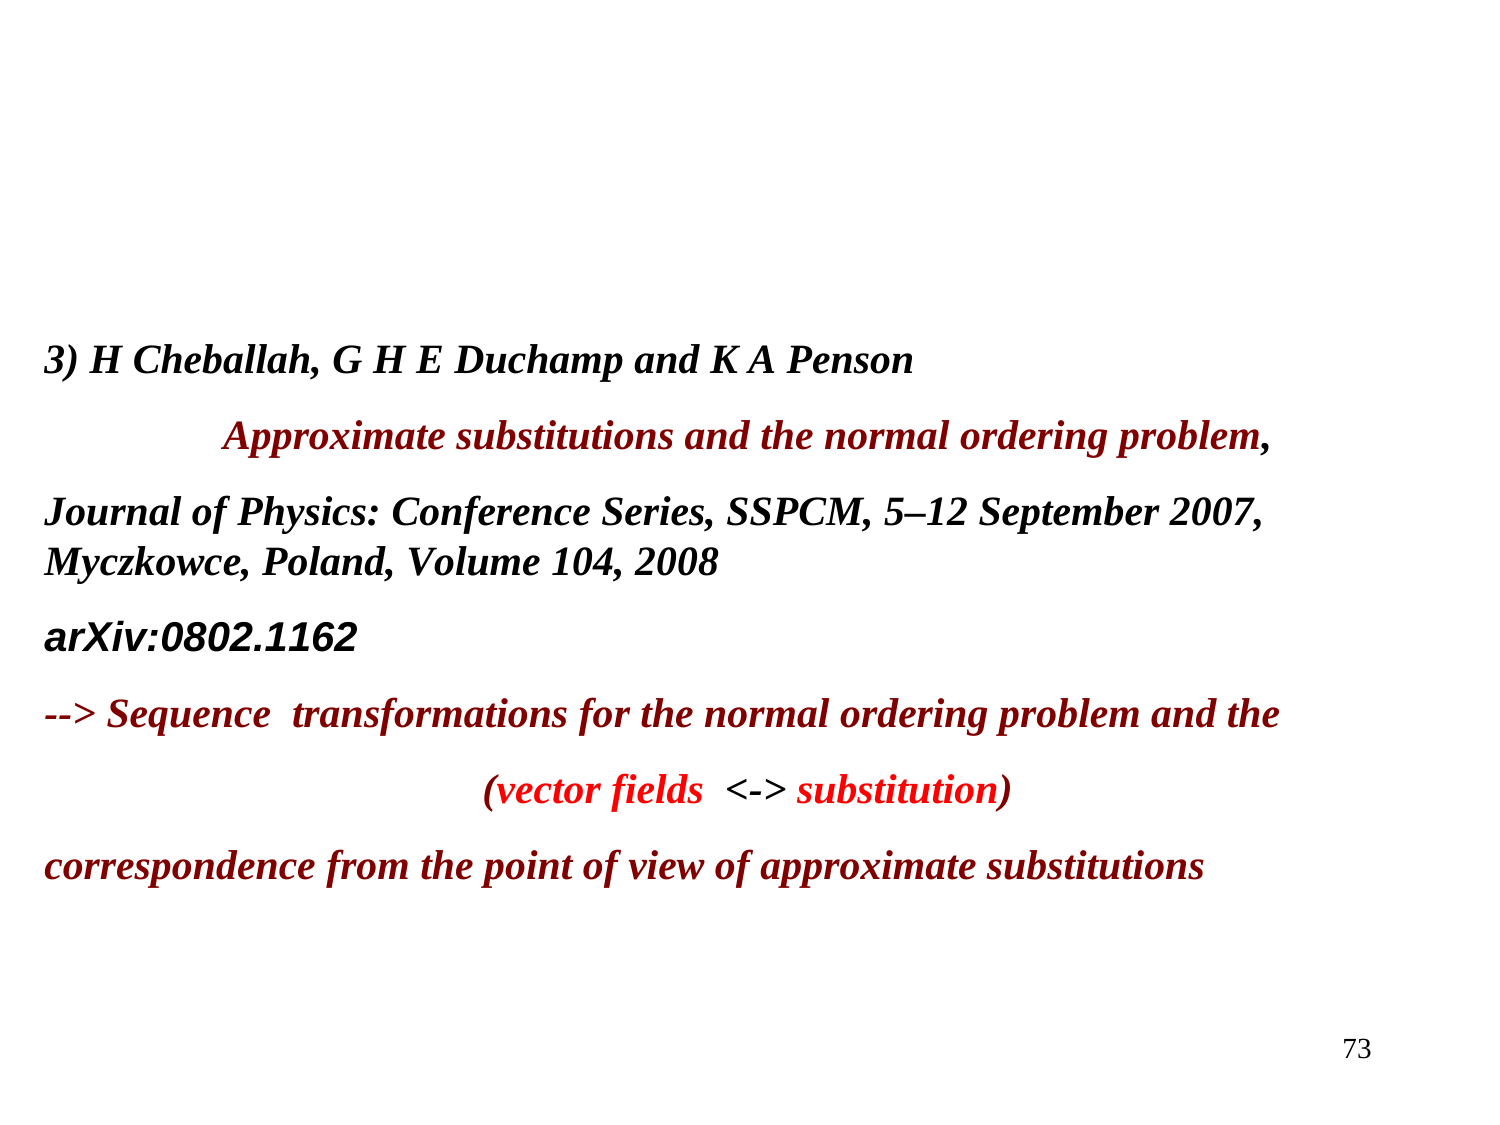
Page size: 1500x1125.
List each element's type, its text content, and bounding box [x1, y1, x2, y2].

text_box 3) H Cheballah, G H E Duchamp and K A Penson Approximate substitutions and the normal ordering problem, Journal of Physics: Conference Series, SSPCM, 5–12 September 2007, Myczkowce, Poland, Volume 104, 2008 arXiv:0802.1162 --> Sequence transformations for the normal ordering problem and the (vector fields <-> substitution) correspondence from the point of view of approximate substitutions [29, 324, 1477, 896]
